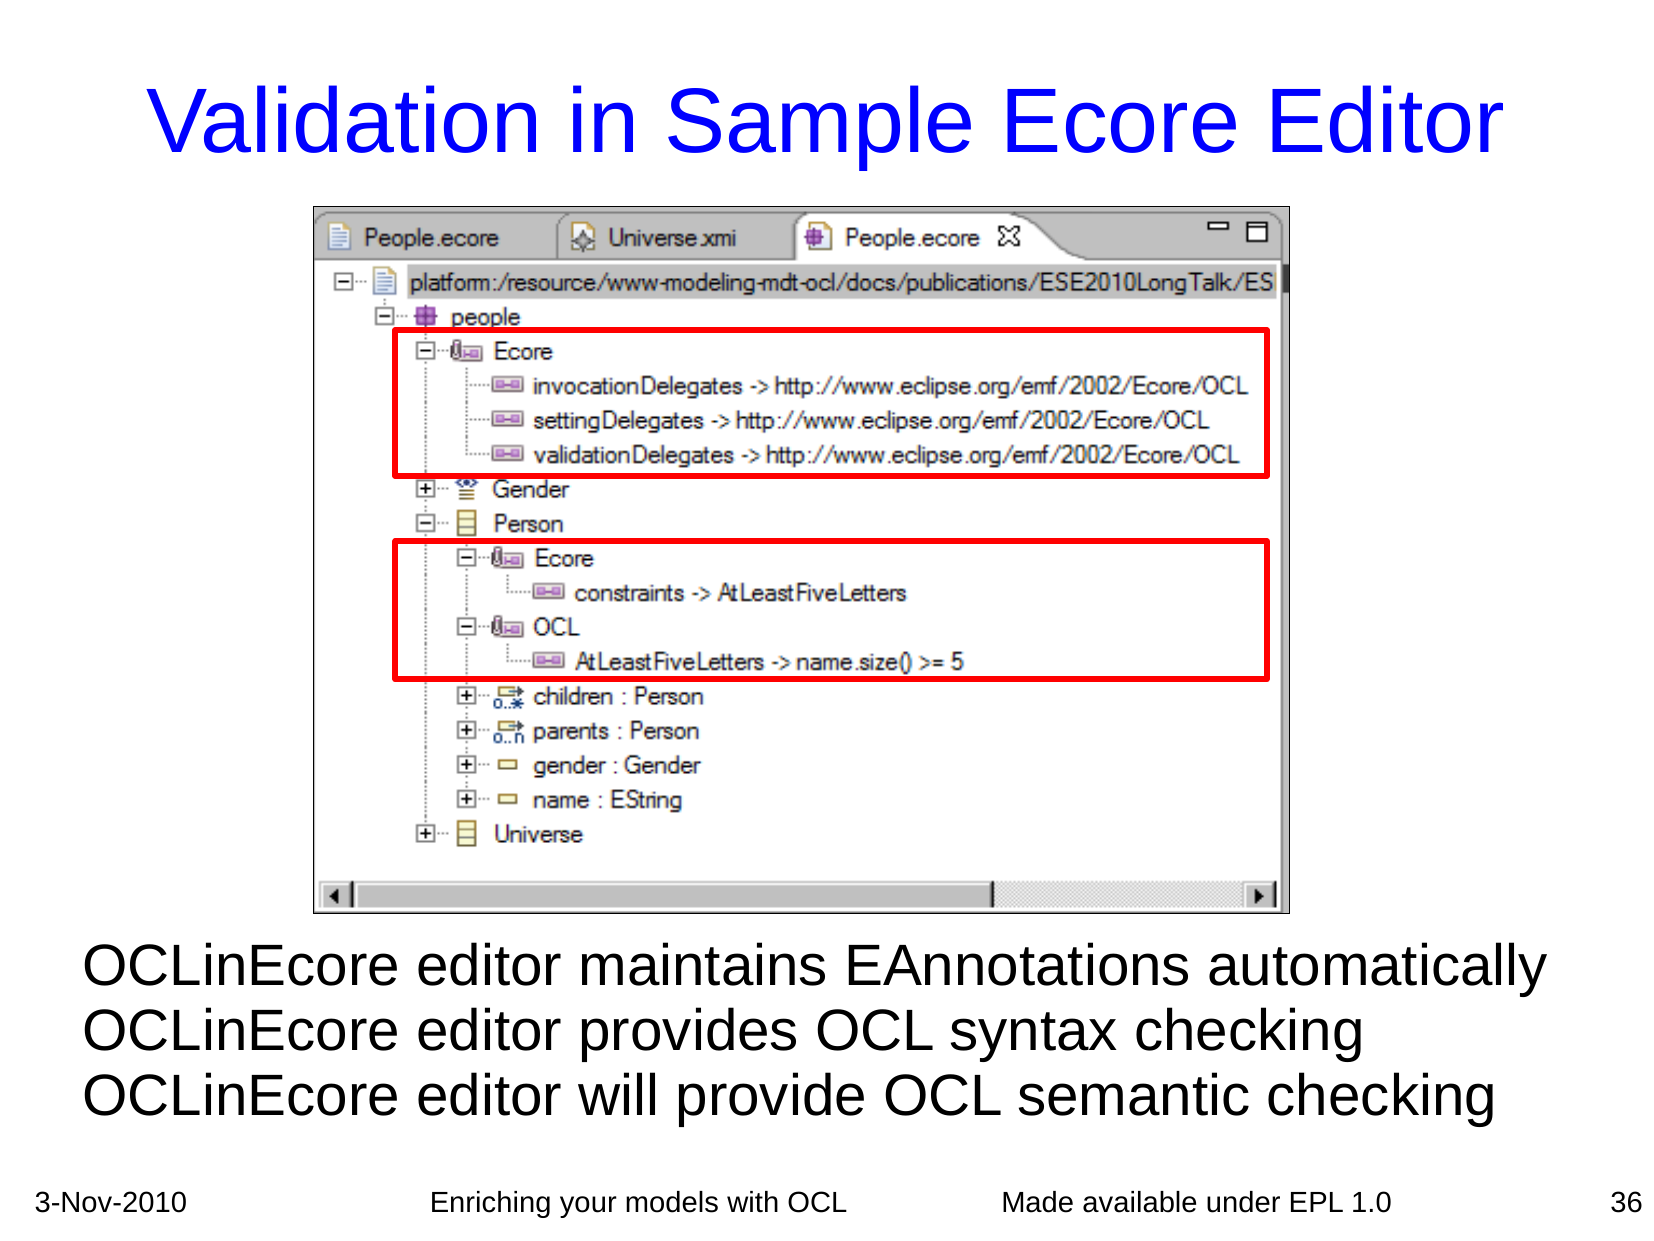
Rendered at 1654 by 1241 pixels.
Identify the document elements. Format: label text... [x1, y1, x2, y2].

picture [313, 206, 1290, 914]
title Validation in Sample Ecore Editor [82, 49, 1571, 192]
list OCLinEcore editor maintains EAnnotations automatically OCLinEcore editor provides OCL syntax checking OCLinEcore editor will provide OCL semantic checking [82, 932, 1571, 1137]
